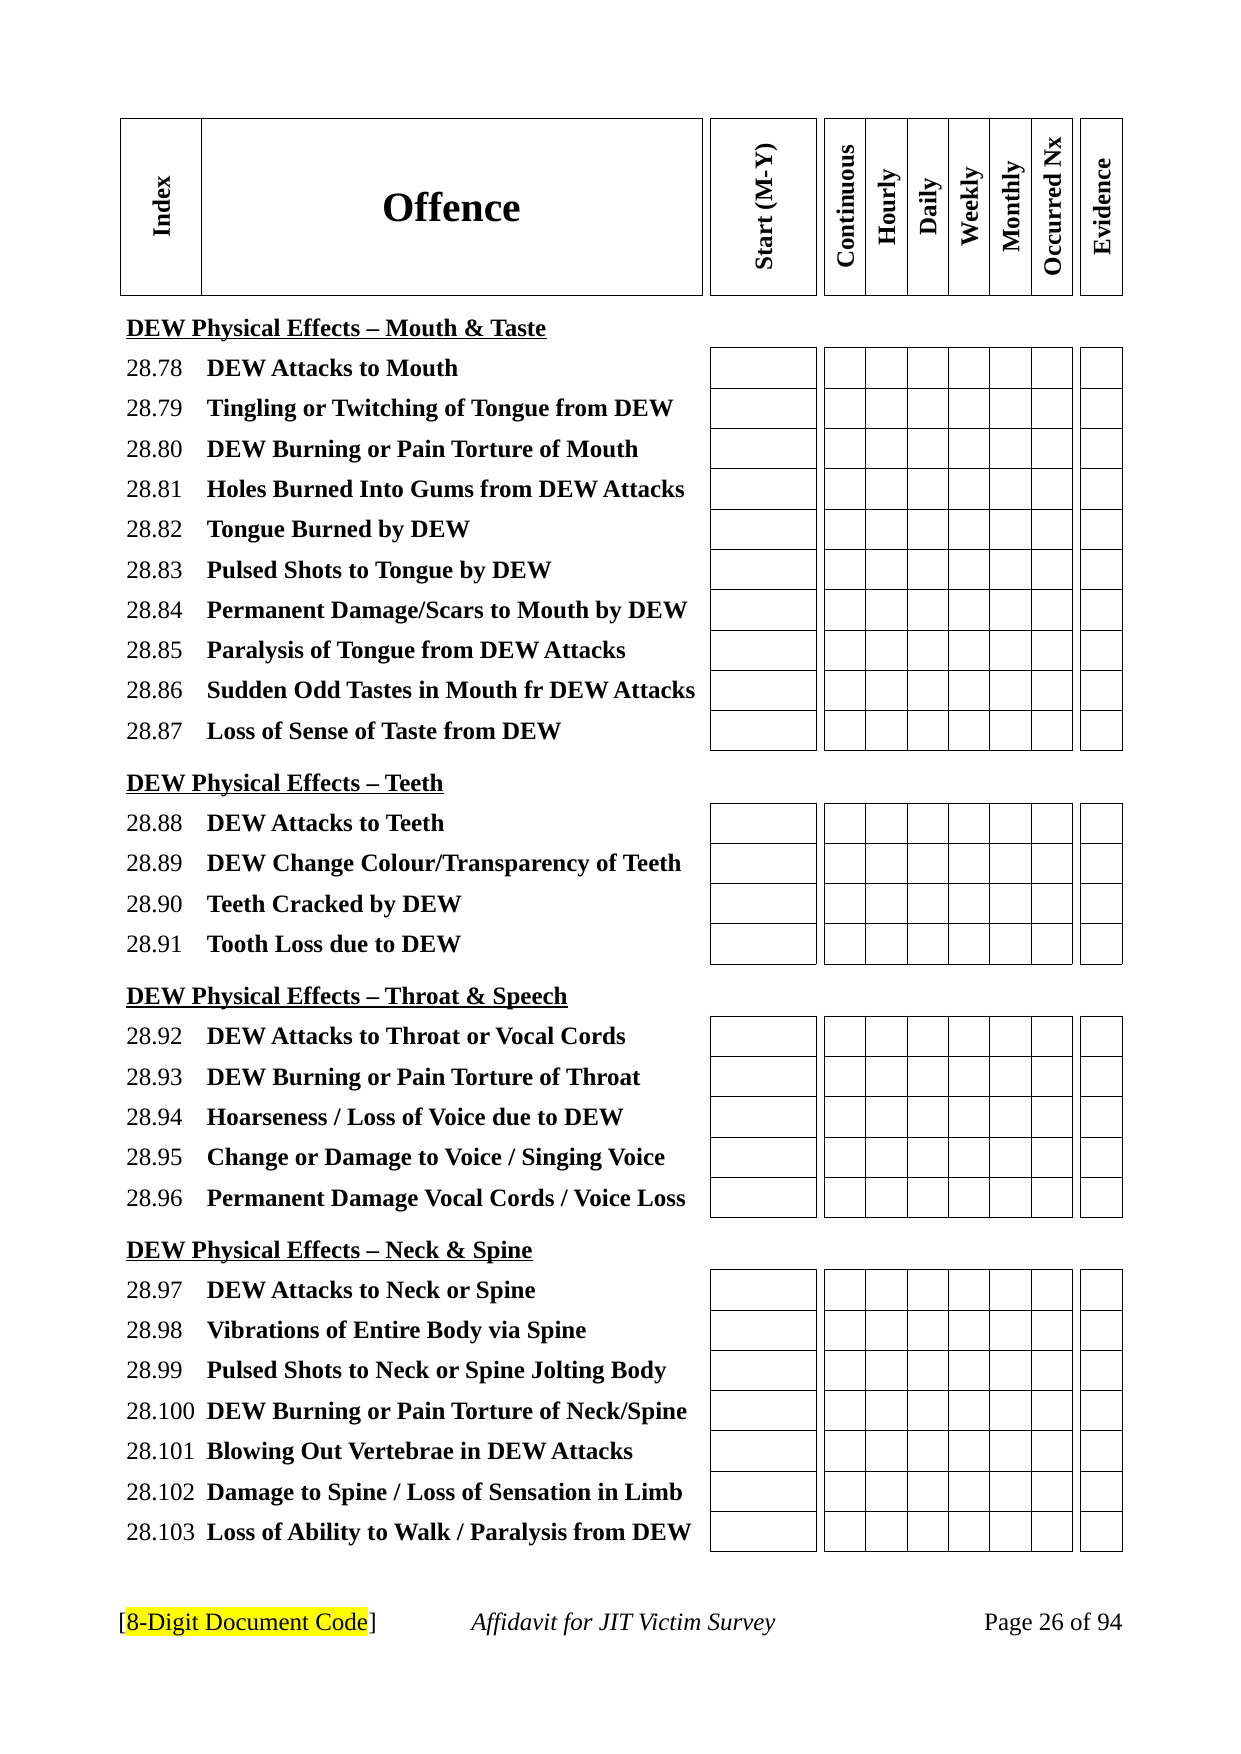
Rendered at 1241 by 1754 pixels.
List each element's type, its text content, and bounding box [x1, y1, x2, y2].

table_cell [1073, 468, 1080, 508]
table_cell 28.94 [120, 1096, 201, 1137]
table_cell [908, 1391, 948, 1430]
table_cell DEW Physical Effects – Neck & Spine [120, 1229, 1122, 1269]
table_cell [949, 389, 989, 428]
table_cell [990, 924, 1031, 964]
table_cell [949, 711, 989, 750]
table_cell [908, 671, 948, 710]
table_cell [990, 1351, 1031, 1390]
table_cell 28.99 [120, 1350, 201, 1390]
table_cell 28.80 [120, 428, 201, 468]
table_cell [908, 1472, 948, 1511]
table_cell [949, 1270, 989, 1309]
table_cell [949, 1472, 989, 1511]
table_cell [990, 590, 1031, 629]
table_cell [711, 1351, 816, 1390]
table_cell [990, 631, 1031, 670]
table_cell [1032, 844, 1072, 883]
table_cell [908, 1270, 948, 1309]
table_cell [1073, 1016, 1080, 1056]
table_cell [949, 1431, 989, 1471]
table_cell [702, 1310, 710, 1350]
table_cell [825, 804, 865, 843]
table_cell 28.83 [120, 549, 201, 589]
table_cell DEW Attacks to Neck or Spine [201, 1269, 702, 1309]
table_cell [702, 843, 710, 883]
table_cell [817, 388, 824, 428]
table_cell 28.81 [120, 468, 201, 508]
table_cell Permanent Damage Vocal Cords / Voice Loss [201, 1177, 702, 1217]
table_cell [990, 1017, 1031, 1056]
table_cell [1073, 1471, 1080, 1511]
table_cell [866, 1472, 907, 1511]
table_cell [1032, 348, 1072, 388]
table_cell [711, 469, 816, 508]
table_cell [702, 549, 710, 589]
table_cell [866, 348, 907, 388]
table_cell [711, 804, 816, 843]
table_cell [1032, 884, 1072, 923]
table_cell Hoarseness / Loss of Voice due to DEW [201, 1096, 702, 1137]
table_cell [702, 589, 710, 629]
table_cell [825, 389, 865, 428]
table_cell [702, 883, 710, 923]
table_cell 28.93 [120, 1056, 201, 1096]
table_cell [1073, 1511, 1080, 1551]
table_cell [1081, 348, 1122, 388]
table_cell [825, 590, 865, 629]
table_header Evidence [1081, 119, 1122, 295]
table_cell [866, 844, 907, 883]
table_cell [825, 510, 865, 549]
table_cell [1081, 1097, 1122, 1137]
table_cell [702, 509, 710, 549]
table_cell [1081, 510, 1122, 549]
table_header Hourly [866, 119, 907, 295]
table_cell [908, 804, 948, 843]
table_cell [990, 1138, 1031, 1177]
table_cell [908, 550, 948, 589]
table_cell [702, 1056, 710, 1096]
table_cell [817, 710, 824, 750]
table_cell [1081, 1017, 1122, 1056]
table_cell [990, 1097, 1031, 1137]
table_cell [711, 711, 816, 750]
table_cell [817, 1310, 824, 1350]
table_cell [120, 964, 1122, 975]
table_cell [1032, 1097, 1072, 1137]
table_cell [825, 631, 865, 670]
table_header Offence [202, 119, 702, 295]
table_cell [908, 510, 948, 549]
table_header Continuous [825, 119, 865, 295]
table_cell [817, 883, 824, 923]
table_cell [1081, 711, 1122, 750]
table_cell [711, 1017, 816, 1056]
table_cell [1032, 429, 1072, 468]
table_cell 28.90 [120, 883, 201, 923]
table_cell [1081, 1351, 1122, 1390]
table_cell [949, 550, 989, 589]
table_cell [1032, 1311, 1072, 1350]
table_cell [825, 924, 865, 964]
table_cell [825, 1512, 865, 1551]
table_cell [817, 1177, 824, 1217]
table_header Monthly [990, 119, 1031, 295]
table_cell [817, 549, 824, 589]
table_cell [702, 1350, 710, 1390]
table_cell [1073, 843, 1080, 883]
table_cell Permanent Damage/Scars to Mouth by DEW [201, 589, 702, 629]
table_cell Paralysis of Tongue from DEW Attacks [201, 630, 702, 670]
table_cell [702, 630, 710, 670]
table_cell 28.82 [120, 509, 201, 549]
table_cell [990, 1431, 1031, 1471]
table_header [1073, 118, 1080, 295]
table_header [703, 118, 710, 295]
table_cell [949, 1178, 989, 1217]
table_cell [1073, 630, 1080, 670]
table_cell [949, 590, 989, 629]
table_cell [866, 429, 907, 468]
table_cell [711, 924, 816, 964]
table_cell [990, 1057, 1031, 1096]
table_cell [1081, 590, 1122, 629]
table_cell [866, 924, 907, 964]
table_cell Teeth Cracked by DEW [201, 883, 702, 923]
table_cell 28.96 [120, 1177, 201, 1217]
table_cell 28.89 [120, 843, 201, 883]
table_cell [866, 550, 907, 589]
table_cell [1032, 711, 1072, 750]
table_cell [1032, 631, 1072, 670]
table_cell DEW Physical Effects – Mouth & Taste [120, 307, 1122, 347]
table_cell [990, 1270, 1031, 1309]
table_cell DEW Burning or Pain Torture of Throat [201, 1056, 702, 1096]
table_cell [949, 429, 989, 468]
table_cell [702, 428, 710, 468]
table_cell [711, 348, 816, 388]
table_cell Pulsed Shots to Tongue by DEW [201, 549, 702, 589]
table_cell [866, 1017, 907, 1056]
table_cell [702, 923, 710, 964]
table_cell [866, 1391, 907, 1430]
table_cell [702, 1177, 710, 1217]
table_cell [711, 1270, 816, 1309]
table_cell [949, 1017, 989, 1056]
table_cell [1032, 389, 1072, 428]
table_cell 28.79 [120, 388, 201, 428]
table_cell [1073, 388, 1080, 428]
table_cell Holes Burned Into Gums from DEW Attacks [201, 468, 702, 508]
table_cell 28.92 [120, 1016, 201, 1056]
table_cell [908, 1057, 948, 1096]
table_cell Tooth Loss due to DEW [201, 923, 702, 964]
table_cell [817, 1471, 824, 1511]
table_cell [702, 1430, 710, 1471]
table_cell [866, 1431, 907, 1471]
table_cell [990, 469, 1031, 508]
table_cell [702, 347, 710, 388]
table_cell [949, 510, 989, 549]
table_cell [866, 804, 907, 843]
table_cell [949, 1512, 989, 1551]
table_cell [908, 1138, 948, 1177]
table_cell [1032, 1178, 1072, 1217]
table_header Daily [908, 119, 948, 295]
table_cell [908, 631, 948, 670]
table_cell [908, 711, 948, 750]
table_cell [949, 1311, 989, 1350]
table_cell [1073, 710, 1080, 750]
table_cell [825, 1391, 865, 1430]
table_cell Sudden Odd Tastes in Mouth fr DEW Attacks [201, 670, 702, 710]
table_cell DEW Physical Effects – Teeth [120, 762, 1122, 802]
table_cell [908, 1097, 948, 1137]
table_cell [702, 1390, 710, 1430]
table_cell [817, 1350, 824, 1390]
table_cell [702, 468, 710, 508]
table_cell [817, 1096, 824, 1137]
table_cell [949, 844, 989, 883]
table_cell [1073, 589, 1080, 629]
table_cell [1032, 1431, 1072, 1471]
table_cell [990, 1391, 1031, 1430]
table_cell [908, 924, 948, 964]
table_cell [825, 348, 865, 388]
table_cell [949, 671, 989, 710]
table_cell [908, 1431, 948, 1471]
table_cell [1081, 1138, 1122, 1177]
table_cell [866, 469, 907, 508]
table_cell [1032, 804, 1072, 843]
table_cell 28.87 [120, 710, 201, 750]
table_cell [1081, 671, 1122, 710]
table_cell [949, 804, 989, 843]
table_cell [825, 1351, 865, 1390]
table_cell [711, 1178, 816, 1217]
table_cell [949, 884, 989, 923]
table_cell [1081, 550, 1122, 589]
table_cell 28.95 [120, 1137, 201, 1177]
table_cell [702, 710, 710, 750]
table_cell [908, 1311, 948, 1350]
table_cell [1081, 1431, 1122, 1471]
table_cell [817, 509, 824, 549]
table_cell [949, 924, 989, 964]
table_cell [711, 884, 816, 923]
table_cell [817, 1390, 824, 1430]
table_cell [990, 1178, 1031, 1217]
table_cell [1073, 1056, 1080, 1096]
table_cell [817, 843, 824, 883]
table_cell [866, 884, 907, 923]
table_cell [1073, 1269, 1080, 1309]
table_cell [1032, 924, 1072, 964]
table_cell [817, 923, 824, 964]
table_cell [990, 671, 1031, 710]
table_cell [1081, 1391, 1122, 1430]
table_cell [866, 1178, 907, 1217]
table_cell [1081, 1512, 1122, 1551]
table_cell [1032, 1351, 1072, 1390]
table_cell [825, 1017, 865, 1056]
table_cell [711, 510, 816, 549]
table_cell [711, 671, 816, 710]
table_cell [1073, 1177, 1080, 1217]
table_cell [817, 1269, 824, 1309]
table_cell [1081, 429, 1122, 468]
table_cell DEW Burning or Pain Torture of Mouth [201, 428, 702, 468]
table_cell [1073, 347, 1080, 388]
table_cell [866, 711, 907, 750]
table_cell [711, 1311, 816, 1350]
table_cell [1081, 1178, 1122, 1217]
table_cell [866, 1311, 907, 1350]
table_cell [702, 1471, 710, 1511]
table_cell [1073, 1430, 1080, 1471]
table_cell [1032, 1472, 1072, 1511]
table_cell [1073, 1096, 1080, 1137]
table_cell [825, 1311, 865, 1350]
table_cell [866, 590, 907, 629]
table_cell [990, 844, 1031, 883]
table_cell [825, 1270, 865, 1309]
table_cell 28.101 [120, 1430, 201, 1471]
table_cell [120, 750, 1122, 762]
table_cell [1032, 550, 1072, 589]
table_cell [990, 510, 1031, 549]
table_cell 28.86 [120, 670, 201, 710]
table_cell [990, 804, 1031, 843]
table_cell [949, 348, 989, 388]
table_cell [1073, 549, 1080, 589]
table_cell [711, 389, 816, 428]
table_cell [120, 1217, 1122, 1229]
table_cell [908, 844, 948, 883]
table_cell [990, 1512, 1031, 1551]
table_cell [825, 671, 865, 710]
table_cell [1073, 670, 1080, 710]
table_cell [908, 1017, 948, 1056]
table_cell [711, 631, 816, 670]
table_cell 28.102 [120, 1471, 201, 1511]
table_cell [711, 1138, 816, 1177]
table_cell [711, 1472, 816, 1511]
table_cell [866, 1097, 907, 1137]
table_cell [908, 469, 948, 508]
table_cell [866, 389, 907, 428]
table_cell Damage to Spine / Loss of Sensation in Limb [201, 1471, 702, 1511]
table_cell [1081, 884, 1122, 923]
table_cell [817, 1016, 824, 1056]
table_cell [990, 884, 1031, 923]
table_cell [1032, 510, 1072, 549]
table_cell [949, 1138, 989, 1177]
table_cell [990, 389, 1031, 428]
table_header Index [121, 119, 201, 295]
table_cell 28.85 [120, 630, 201, 670]
table_cell DEW Burning or Pain Torture of Neck/Spine [201, 1390, 702, 1430]
table_cell [702, 1016, 710, 1056]
table_cell Loss of Ability to Walk / Paralysis from DEW [201, 1511, 702, 1551]
table_cell Vibrations of Entire Body via Spine [201, 1310, 702, 1350]
table_cell [1073, 923, 1080, 964]
table_cell [1073, 1310, 1080, 1350]
table_cell [711, 1431, 816, 1471]
table_cell [990, 711, 1031, 750]
table_cell [1073, 428, 1080, 468]
table_cell [1081, 924, 1122, 964]
table_cell [817, 1511, 824, 1551]
table_cell [990, 1472, 1031, 1511]
table_cell [817, 428, 824, 468]
table_cell [949, 1351, 989, 1390]
table_cell [866, 1138, 907, 1177]
table_cell [825, 550, 865, 589]
table_cell [1081, 469, 1122, 508]
table_cell [711, 429, 816, 468]
table_header Occurred Nx [1032, 119, 1072, 295]
table_cell [866, 1270, 907, 1309]
table_cell 28.84 [120, 589, 201, 629]
table_cell [702, 803, 710, 843]
table_cell [817, 630, 824, 670]
table_cell [825, 1138, 865, 1177]
table_header [817, 118, 824, 295]
table_cell [1032, 1391, 1072, 1430]
table_cell [908, 884, 948, 923]
table_cell [866, 1351, 907, 1390]
table_cell [908, 389, 948, 428]
table_cell [1073, 1390, 1080, 1430]
table_cell 28.78 [120, 347, 201, 388]
table_cell [825, 844, 865, 883]
table_cell [702, 1096, 710, 1137]
table_cell [1081, 844, 1122, 883]
table_cell [817, 1137, 824, 1177]
table_cell 28.91 [120, 923, 201, 964]
table_cell [817, 589, 824, 629]
table_cell [866, 1057, 907, 1096]
table_cell [1032, 469, 1072, 508]
table_cell [949, 1097, 989, 1137]
table_cell [825, 1057, 865, 1096]
table_cell [1081, 1270, 1122, 1309]
table_cell [866, 1512, 907, 1551]
table_cell [817, 803, 824, 843]
table_cell [1032, 1512, 1072, 1551]
table_cell [866, 631, 907, 670]
table_cell 28.97 [120, 1269, 201, 1309]
table_cell Tongue Burned by DEW [201, 509, 702, 549]
table_cell [1073, 509, 1080, 549]
table_cell [120, 295, 1122, 307]
table_cell [908, 1512, 948, 1551]
table_cell [990, 348, 1031, 388]
table_cell [825, 1178, 865, 1217]
table_cell [817, 468, 824, 508]
table_cell [990, 1311, 1031, 1350]
table_cell [1032, 671, 1072, 710]
table_cell [1081, 1057, 1122, 1096]
table_cell [990, 429, 1031, 468]
table_cell [949, 1391, 989, 1430]
table_cell [817, 1430, 824, 1471]
table_cell [908, 590, 948, 629]
table_cell [825, 1097, 865, 1137]
table_cell [866, 510, 907, 549]
table_cell [990, 550, 1031, 589]
table_cell [702, 1269, 710, 1309]
table_cell [1032, 1270, 1072, 1309]
table_cell DEW Physical Effects – Throat & Speech [120, 975, 1122, 1016]
table_cell [711, 590, 816, 629]
table_cell DEW Attacks to Mouth [201, 347, 702, 388]
table_cell [949, 1057, 989, 1096]
table_cell [825, 1472, 865, 1511]
table_cell [825, 429, 865, 468]
table_cell [1081, 631, 1122, 670]
table_cell [1032, 1017, 1072, 1056]
table_cell [949, 631, 989, 670]
table_cell [866, 671, 907, 710]
table_cell [908, 429, 948, 468]
table_cell 28.88 [120, 803, 201, 843]
table_cell [1073, 1137, 1080, 1177]
table_cell 28.103 [120, 1511, 201, 1551]
table_cell [817, 347, 824, 388]
table_cell [711, 550, 816, 589]
table_cell [702, 388, 710, 428]
table_cell [1032, 1057, 1072, 1096]
table_cell [702, 1511, 710, 1551]
table_cell [908, 1351, 948, 1390]
table_cell [1081, 1472, 1122, 1511]
table_cell [1081, 804, 1122, 843]
table_header Weekly [949, 119, 989, 295]
table_cell [817, 670, 824, 710]
table_cell DEW Attacks to Teeth [201, 803, 702, 843]
table_cell DEW Attacks to Throat or Vocal Cords [201, 1016, 702, 1056]
table_cell [825, 884, 865, 923]
table_cell Change or Damage to Voice / Singing Voice [201, 1137, 702, 1177]
table_cell Blowing Out Vertebrae in DEW Attacks [201, 1430, 702, 1471]
table_cell [1081, 389, 1122, 428]
table_cell Pulsed Shots to Neck or Spine Jolting Body [201, 1350, 702, 1390]
table_cell Loss of Sense of Taste from DEW [201, 710, 702, 750]
table_cell DEW Change Colour/Transparency of Teeth [201, 843, 702, 883]
table_cell [1073, 883, 1080, 923]
table_cell [711, 1391, 816, 1430]
table_cell [825, 1431, 865, 1471]
table_cell [702, 1137, 710, 1177]
table_cell [711, 1512, 816, 1551]
table_cell [949, 469, 989, 508]
table_cell [1032, 1138, 1072, 1177]
table_cell [702, 670, 710, 710]
table_cell [825, 469, 865, 508]
table_cell [1073, 803, 1080, 843]
table_cell [711, 1097, 816, 1137]
table_cell [711, 844, 816, 883]
table_cell [1032, 590, 1072, 629]
table_header Start (M-Y) [711, 119, 816, 295]
table_cell [711, 1057, 816, 1096]
table_cell 28.100 [120, 1390, 201, 1430]
table_cell [817, 1056, 824, 1096]
table_cell [908, 1178, 948, 1217]
table_cell [1081, 1311, 1122, 1350]
table_cell [1073, 1350, 1080, 1390]
table_cell Tingling or Twitching of Tongue from DEW [201, 388, 702, 428]
table_cell [825, 711, 865, 750]
table_cell 28.98 [120, 1310, 201, 1350]
table_cell [908, 348, 948, 388]
